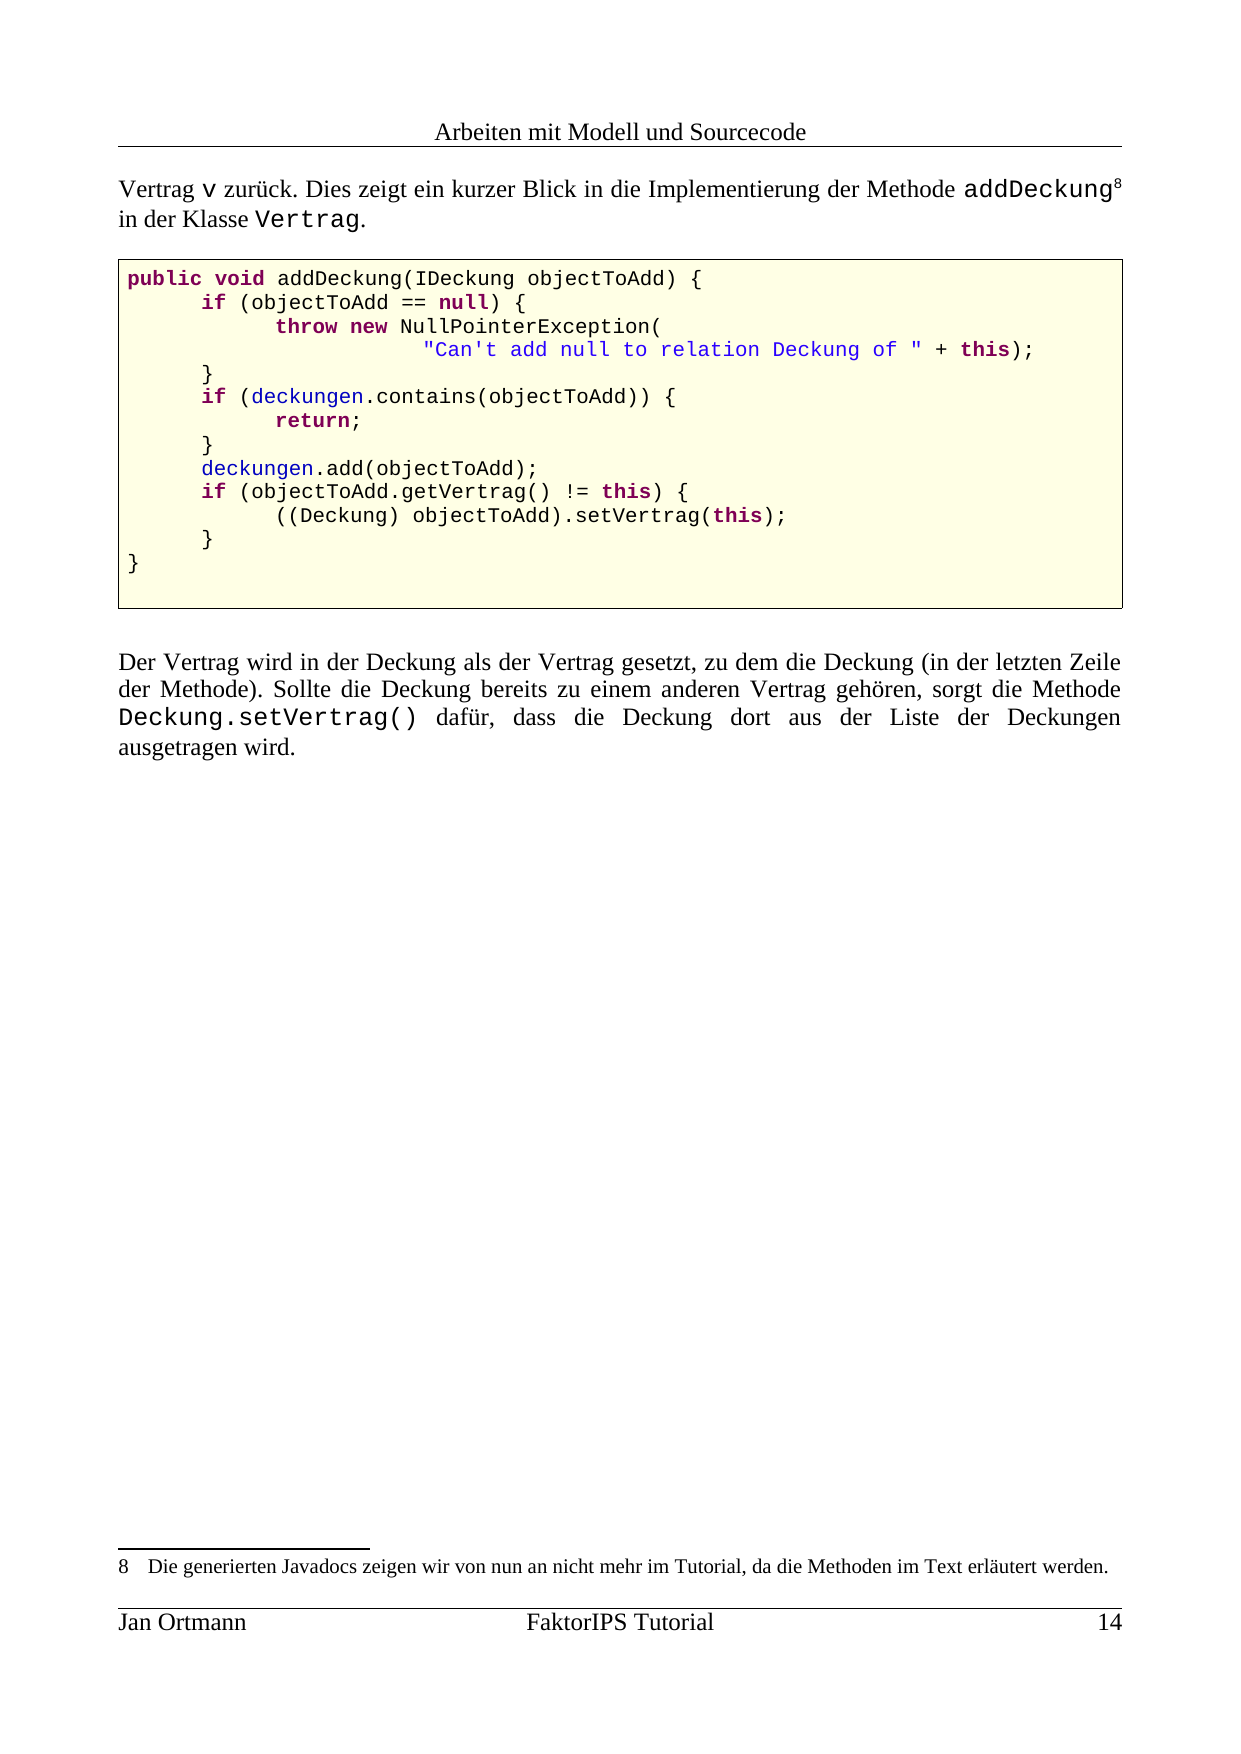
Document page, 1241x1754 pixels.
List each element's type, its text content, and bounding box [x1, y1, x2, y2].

text } [127, 528, 1113, 552]
text "Can't add null to relation Deckung of " + this); [127, 339, 1113, 363]
text Die generierten Javadocs zeigen wir von nun an nicht mehr im Tutorial, da die Methoden im Text erläutert werden. [118, 1555, 1122, 1578]
text } [127, 363, 1113, 387]
text Der Vertrag wird in der Deckung als der Vertrag gesetzt, zu dem die Deckung (in der letzten Zeile der Methode). Sollte die Deckung bereits zu einem anderen Vertrag gehören, sorgt die Methode Deckung.setVertrag() dafür, dass die Deckung dort aus der Liste der Deckungen ausgetragen wird. [118, 648, 1122, 761]
text Vertrag v zurück. Dies zeigt ein kurzer Blick in die Implementierung der Methode addDeckung in der Klasse Vertrag. [118, 175, 1122, 235]
text } [127, 434, 1113, 457]
text if (objectToAdd.getVertrag() != this) { [127, 481, 1113, 505]
text deckungen.add(objectToAdd); [127, 457, 1113, 481]
text if (objectToAdd == null) { [127, 292, 1113, 316]
text if (deckungen.contains(objectToAdd)) { [127, 387, 1113, 410]
text throw new NullPointerException( [127, 316, 1113, 339]
text return; [127, 410, 1113, 434]
text } [127, 552, 1113, 576]
text public void addDeckung(IDeckung objectToAdd) { [127, 268, 1113, 292]
text ((Deckung) objectToAdd).setVertrag(this); [127, 505, 1113, 528]
